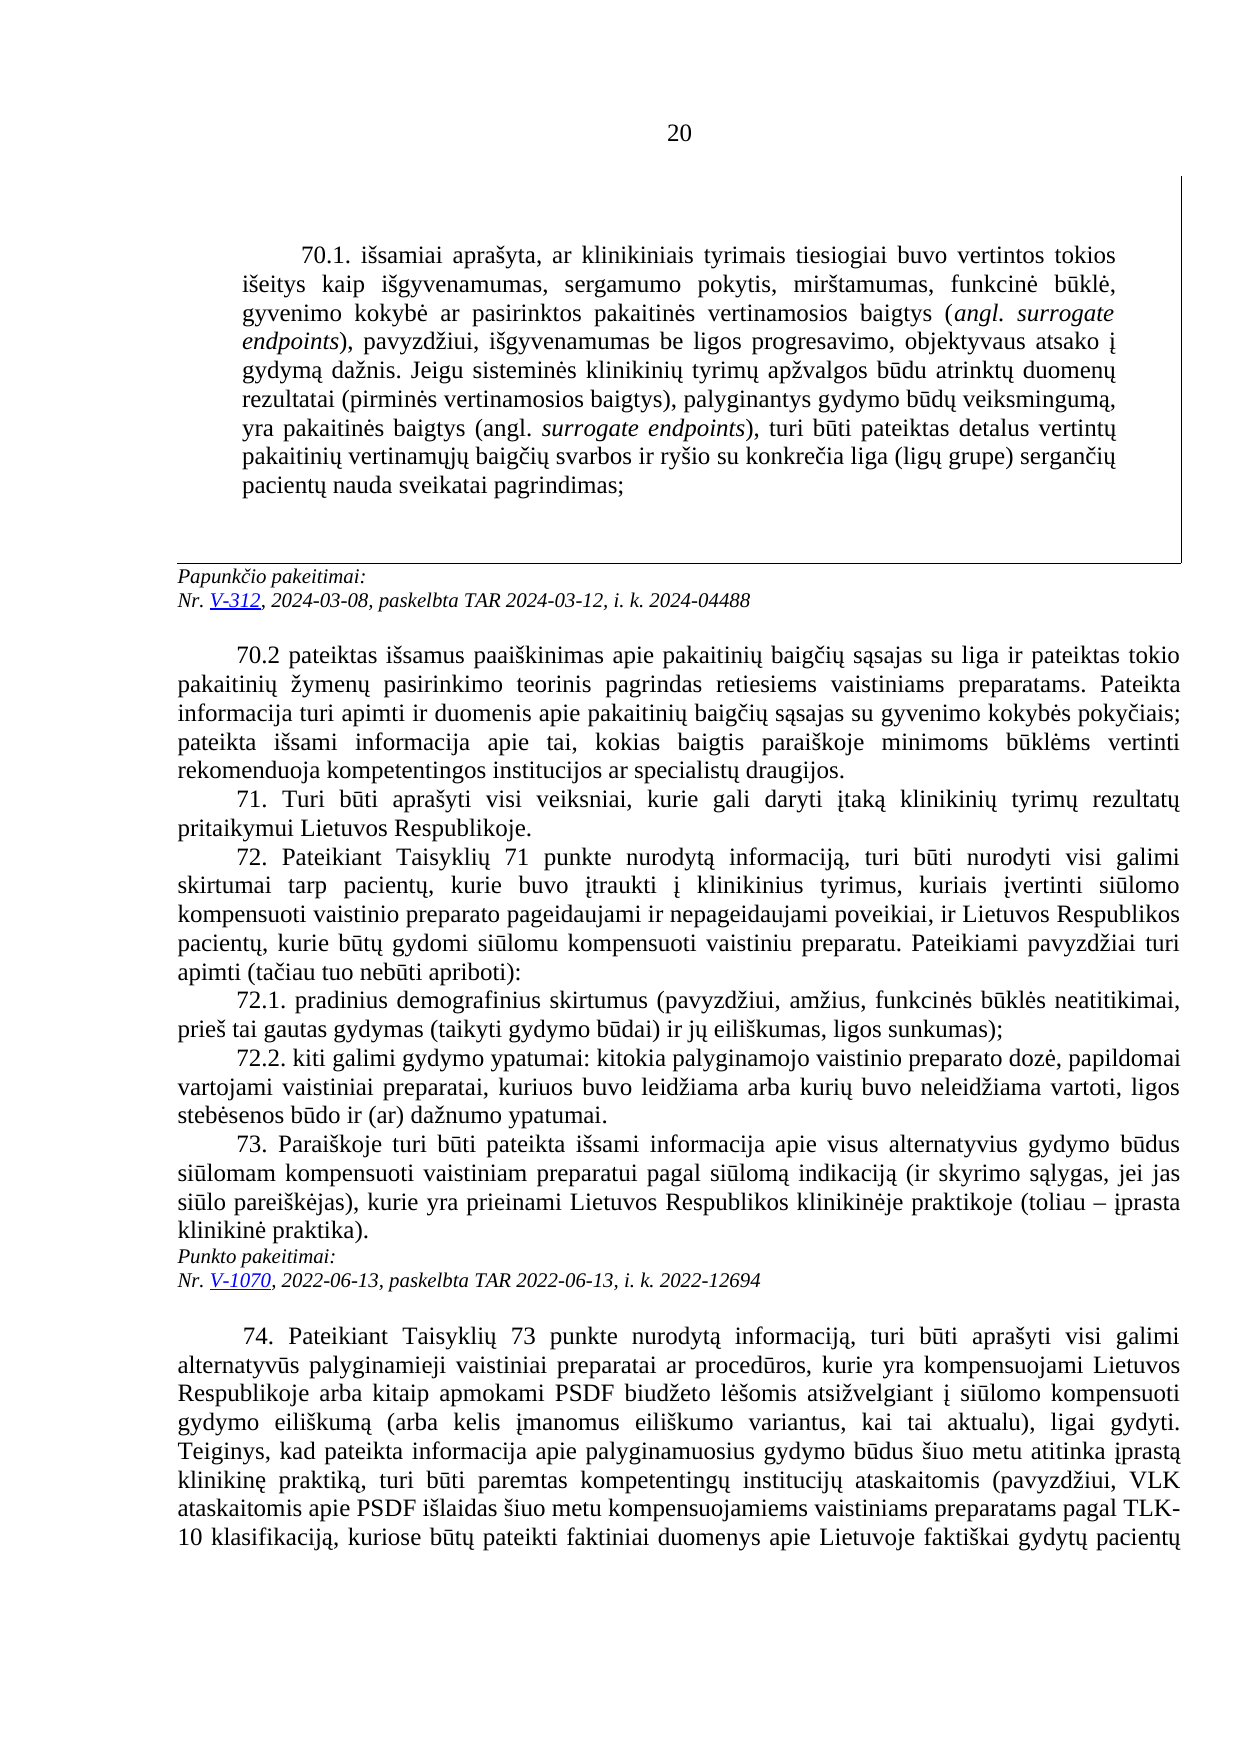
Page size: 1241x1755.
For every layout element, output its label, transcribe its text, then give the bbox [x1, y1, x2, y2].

text 71. Turi būti aprašyti visi veiksniai, kurie gali daryti įtaką klinikinių tyrimų rezultatų pritaikymui Lietuvos Respublikoje. [177, 784, 1181, 842]
text 70.1. išsamiai aprašyta, ar klinikiniais tyrimais tiesiogiai buvo vertintos tokios išeitys kaip išgyvenamumas, sergamumo pokytis, mirštamumas, funkcinė būklė, gyvenimo kokybė ar pasirinktos pakaitinės vertinamosios baigtys (angl. surrogate endpoints), pavyzdžiui, išgyvenamumas be ligos progresavimo, objektyvaus atsako į gydymą dažnis. Jeigu sisteminės klinikinių tyrimų apžvalgos būdu atrinktų duomenų rezultatai (pirminės vertinamosios baigtys), palyginantys gydymo būdų veiksmingumą, yra pakaitinės baigtys (angl. surrogate endpoints), turi būti pateiktas detalus vertintų pakaitinių vertinamųjų baigčių svarbos ir ryšio su konkrečia liga (ligų grupe) sergančių pacientų nauda sveikatai pagrindimas; [177, 176, 1181, 563]
text 73. Paraiškoje turi būti pateikta išsami informacija apie visus alternatyvius gydymo būdus siūlomam kompensuoti vaistiniam preparatui pagal siūlomą indikaciją (ir skyrimo sąlygas, jei jas siūlo pareiškėjas), kurie yra prieinami Lietuvos Respublikos klinikinėje praktikoje (toliau – įprasta klinikinė praktika). [177, 1129, 1181, 1244]
text Punkto pakeitimai: [177, 1244, 1181, 1268]
text Nr. V-312, 2024-03-08, paskelbta TAR 2024-03-12, i. k. 2024-04488 [177, 588, 1181, 612]
text 72. Pateikiant Taisyklių 71 punkte nurodytą informaciją, turi būti nurodyti visi galimi skirtumai tarp pacientų, kurie buvo įtraukti į klinikinius tyrimus, kuriais įvertinti siūlomo kompensuoti vaistinio preparato pageidaujami ir nepageidaujami poveikiai, ir Lietuvos Respublikos pacientų, kurie būtų gydomi siūlomu kompensuoti vaistiniu preparatu. Pateikiami pavyzdžiai turi apimti (tačiau tuo nebūti apriboti): [177, 842, 1181, 985]
text 72.2. kiti galimi gydymo ypatumai: kitokia palyginamojo vaistinio preparato dozė, papildomai vartojami vaistiniai preparatai, kuriuos buvo leidžiama arba kurių buvo neleidžiama vartoti, ligos stebėsenos būdo ir (ar) dažnumo ypatumai. [177, 1043, 1181, 1129]
text Nr. V-1070, 2022-06-13, paskelbta TAR 2022-06-13, i. k. 2022-12694 [177, 1268, 1181, 1292]
text 70.2 pateiktas išsamus paaiškinimas apie pakaitinių baigčių sąsajas su liga ir pateiktas tokio pakaitinių žymenų pasirinkimo teorinis pagrindas retiesiems vaistiniams preparatams. Pateikta informacija turi apimti ir duomenis apie pakaitinių baigčių sąsajas su gyvenimo kokybės pokyčiais; pateikta išsami informacija apie tai, kokias baigtis paraiškoje minimoms būklėms vertinti rekomenduoja kompetentingos institucijos ar specialistų draugijos. [177, 640, 1181, 784]
text Papunkčio pakeitimai: [177, 563, 1181, 588]
text 74. Pateikiant Taisyklių 73 punkte nurodytą informaciją, turi būti aprašyti visi galimi alternatyvūs palyginamieji vaistiniai preparatai ar procedūros, kurie yra kompensuojami Lietuvos Respublikoje arba kitaip apmokami PSDF biudžeto lėšomis atsižvelgiant į siūlomo kompensuoti gydymo eiliškumą (arba kelis įmanomus eiliškumo variantus, kai tai aktualu), ligai gydyti. Teiginys, kad pateikta informacija apie palyginamuosius gydymo būdus šiuo metu atitinka įprastą klinikinę praktiką, turi būti paremtas kompetentingų institucijų ataskaitomis (pavyzdžiui, VLK ataskaitomis apie PSDF išlaidas šiuo metu kompensuojamiems vaistiniams preparatams pagal TLK-10 klasifikaciją, kuriose būtų pateikti faktiniai duomenys apie Lietuvoje faktiškai gydytų pacientų [177, 1321, 1181, 1551]
text 72.1. pradinius demografinius skirtumus (pavyzdžiui, amžius, funkcinės būklės neatitikimai, prieš tai gautas gydymas (taikyti gydymo būdai) ir jų eiliškumas, ligos sunkumas); [177, 985, 1181, 1043]
